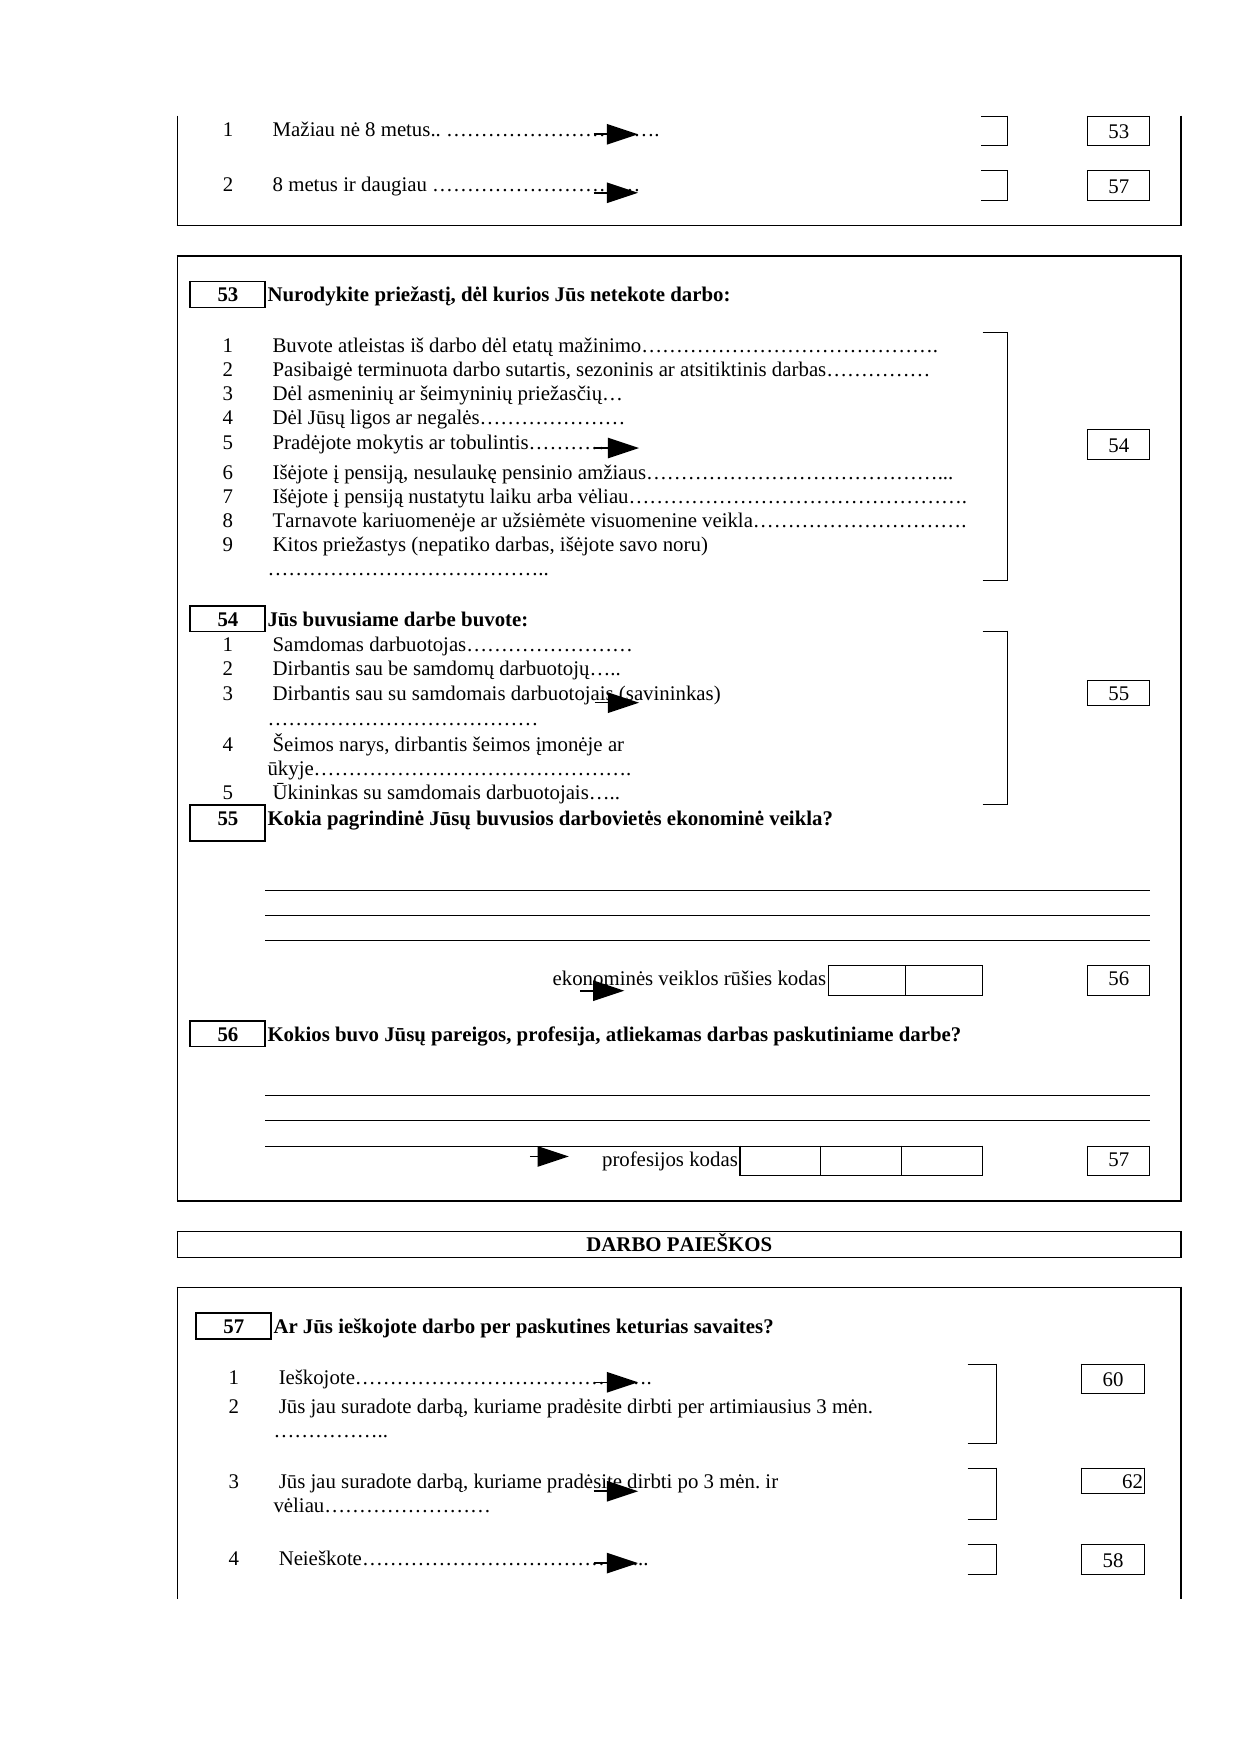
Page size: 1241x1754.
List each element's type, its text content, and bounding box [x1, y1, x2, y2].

table_cell Pradėjote mokytis ar tobulintis…………… [265, 429, 983, 459]
table_cell [190, 842, 265, 866]
table_cell Mažiau nė 8 metus.. …………………………. [265, 116, 981, 145]
table_cell [1033, 941, 1087, 965]
table_cell 2 [190, 656, 265, 680]
table_cell [1150, 1120, 1180, 1146]
table_cell [1033, 965, 1087, 995]
table_cell [1145, 1574, 1180, 1599]
table_cell [1150, 580, 1180, 605]
table_cell [1008, 332, 1033, 357]
table_cell [983, 965, 1033, 995]
table_cell [1150, 605, 1180, 631]
table_cell [1150, 940, 1180, 965]
table_cell [1150, 780, 1180, 804]
table_cell [178, 281, 190, 332]
table_cell [1008, 145, 1033, 170]
table_cell [178, 405, 190, 429]
table_cell [1150, 1020, 1180, 1071]
table_cell [1150, 631, 1180, 656]
table_cell [190, 1175, 265, 1200]
table_cell [1087, 631, 1149, 656]
table_cell [1008, 656, 1033, 680]
table_cell [983, 732, 1007, 780]
table_cell [1087, 332, 1149, 357]
table_cell Ieškojote……………………………………. [271, 1364, 967, 1393]
table_cell [178, 1519, 196, 1544]
table_cell [1087, 281, 1149, 332]
table_cell [265, 1096, 1149, 1120]
table_cell profesijos kodas [265, 1147, 739, 1175]
table_cell 55 [191, 806, 264, 840]
table_cell Jūs jau suradote darbą, kuriame pradėsite dirbti po 3 mėn. ir vėliau…………………… [271, 1468, 967, 1519]
table_cell [1087, 381, 1149, 405]
table_cell [1087, 1121, 1149, 1146]
table_cell [968, 1312, 1025, 1363]
table_cell [1081, 1394, 1144, 1442]
table_cell [1008, 680, 1033, 732]
table_cell Kokios buvo Jūsų pareigos, profesija, atliekamas darbas paskutiniame darbe? [265, 1020, 983, 1071]
table_cell [1145, 1544, 1180, 1574]
table_header [178, 1288, 196, 1312]
table_cell [981, 146, 1007, 170]
table_cell 53 [191, 282, 264, 306]
table_cell [1008, 508, 1033, 532]
table_cell [983, 680, 1007, 732]
table_cell [196, 1519, 271, 1544]
table_cell 1 [190, 332, 265, 357]
table_cell [1150, 866, 1180, 890]
table_cell [1025, 1544, 1081, 1574]
table_cell [1025, 1364, 1081, 1393]
table_header [1145, 1288, 1180, 1312]
table_cell [1008, 484, 1033, 508]
table_cell [1081, 1494, 1144, 1519]
table_cell [983, 459, 1007, 484]
table_cell [178, 1468, 196, 1519]
table_cell [1150, 170, 1180, 200]
table_cell [1087, 460, 1149, 484]
table_cell [981, 200, 1033, 225]
table_cell [178, 995, 190, 1020]
table_cell [1033, 995, 1087, 1020]
table_cell [983, 429, 1007, 459]
table_cell [178, 1020, 190, 1071]
table_cell [997, 1544, 1025, 1574]
table_cell [1008, 405, 1033, 429]
table_cell [1008, 357, 1033, 381]
table_cell [1008, 170, 1033, 200]
table_cell [1033, 357, 1087, 381]
table_cell [178, 940, 190, 965]
table_cell [190, 200, 265, 225]
table_cell Dėl Jūsų ligos ar negalės………………… [265, 405, 983, 429]
table_cell [1087, 1020, 1149, 1071]
table_cell [178, 532, 190, 580]
table_cell 8 [190, 508, 265, 532]
table_cell [190, 1071, 265, 1095]
table_cell [1034, 145, 1087, 170]
table_cell [178, 1393, 196, 1442]
table_cell Neieškote…………………………………... [271, 1544, 967, 1574]
table_cell [265, 891, 1149, 915]
table_cell 5 [190, 429, 265, 459]
table_cell [968, 1469, 996, 1519]
table_cell [981, 171, 1007, 200]
table_cell Nurodykite priežastį, dėl kurios Jūs netekote darbo: [265, 281, 983, 332]
table_cell 62 [1082, 1469, 1144, 1493]
table_cell [178, 1574, 196, 1599]
table_cell [178, 631, 190, 656]
table_cell [178, 890, 190, 915]
table_cell [1150, 656, 1180, 680]
table_cell Kokia pagrindinė Jūsų buvusios darbovietės ekonominė veikla? [265, 804, 983, 866]
table_cell 1 [190, 116, 265, 145]
table_cell Buvote atleistas iš darbo dėl etatų mažinimo……………………………………. [265, 332, 983, 357]
table_header [1025, 1288, 1081, 1312]
table_cell 60 [1082, 1365, 1144, 1393]
table_cell [178, 605, 189, 631]
table_cell 53 [1088, 117, 1149, 145]
table_cell [968, 1365, 996, 1393]
table_cell [1087, 508, 1149, 532]
table_header [271, 1288, 967, 1312]
table_cell [178, 1544, 196, 1574]
table_cell [1008, 631, 1033, 656]
table_cell [190, 890, 265, 915]
table_cell Ar Jūs ieškojote darbo per paskutines keturias savaites? [271, 1312, 967, 1363]
table_cell [1087, 706, 1149, 732]
table_cell [178, 780, 190, 804]
table_cell Dėl asmeninių ar šeimyninių priežasčių… [265, 381, 983, 405]
table_cell Išėjote į pensiją, nesulaukę pensinio amžiaus……………………………………... [265, 459, 983, 484]
table_cell [741, 1147, 820, 1175]
table_cell [1150, 484, 1180, 508]
table_cell [265, 866, 1149, 890]
table_cell Pasibaigė terminuota darbo sutartis, sezoninis ar atsitiktinis darbas…………… [265, 357, 983, 381]
table_cell [1145, 1519, 1180, 1544]
table_cell 2 [196, 1393, 271, 1442]
table_cell [1145, 1468, 1180, 1519]
table_cell [983, 632, 1007, 656]
table_cell [190, 995, 265, 1020]
table_cell [265, 1175, 983, 1200]
table_cell [190, 1047, 265, 1071]
table_cell 6 [190, 459, 265, 484]
table_header [1150, 257, 1180, 281]
table_cell [265, 145, 981, 170]
table_cell [1087, 732, 1149, 780]
table_cell [1033, 1146, 1087, 1175]
table_cell [1145, 1393, 1180, 1442]
table_cell [1150, 281, 1180, 332]
table_cell 56 [1088, 966, 1149, 995]
table_cell [1081, 1519, 1144, 1544]
table_cell [968, 1393, 996, 1442]
table_cell [1150, 459, 1180, 484]
table_cell [1150, 429, 1180, 459]
table_cell ekonominės veiklos rūšies kodas [265, 965, 828, 995]
table_cell [271, 1574, 967, 1599]
table_cell [983, 1020, 1033, 1071]
table_cell 4 [196, 1544, 271, 1574]
table_cell [1150, 145, 1180, 170]
table_header [196, 1288, 271, 1312]
table_cell [1033, 508, 1087, 532]
table_cell [1150, 357, 1180, 381]
table_cell [1025, 1312, 1081, 1363]
table_cell [271, 1443, 967, 1468]
table_cell [1087, 996, 1149, 1020]
table_cell [997, 1393, 1025, 1442]
table_cell [1150, 1071, 1180, 1095]
table_cell [1008, 780, 1033, 804]
table_header [1081, 1288, 1144, 1312]
table_cell 57 [197, 1314, 270, 1338]
table_cell [178, 429, 190, 459]
table_cell [1034, 116, 1087, 145]
table_cell [1033, 631, 1087, 656]
table_cell [1033, 780, 1087, 804]
table_cell 1 [190, 632, 265, 656]
table_cell [1150, 915, 1180, 940]
table_cell [1088, 146, 1149, 170]
table_cell [1150, 381, 1180, 405]
table_cell [190, 1146, 265, 1175]
table_cell [1081, 1312, 1144, 1363]
table_cell [1087, 532, 1149, 580]
table_cell [1033, 332, 1087, 357]
table_cell 54 [191, 607, 264, 631]
table_cell [1033, 580, 1087, 605]
table_cell [983, 357, 1007, 381]
table_cell [997, 1468, 1025, 1519]
table_cell [178, 580, 190, 605]
table_cell [1145, 1312, 1180, 1363]
table_cell [1008, 732, 1033, 780]
table_cell [265, 916, 1149, 940]
table_cell [1033, 1121, 1087, 1146]
table_cell [829, 966, 905, 995]
table_cell [1150, 965, 1180, 995]
table_cell [968, 1443, 1025, 1468]
table_cell Jūs jau suradote darbą, kuriame pradėsite dirbti per artimiausius 3 mėn. …………….. [271, 1393, 967, 1442]
table_cell Dirbantis sau su samdomais darbuotojais (savininkas)………………………………… [265, 680, 983, 732]
table_cell 4 [190, 732, 265, 780]
table_cell [190, 308, 265, 332]
table_cell [190, 1095, 265, 1120]
table_cell [983, 580, 1033, 605]
table_cell [196, 1574, 271, 1599]
table_cell [983, 780, 1007, 804]
table_cell [1150, 508, 1180, 532]
table_cell [983, 605, 1033, 631]
table_cell [1008, 429, 1033, 459]
table_cell [1033, 656, 1087, 680]
table_cell [178, 915, 190, 940]
table_cell [190, 145, 265, 170]
table_cell 9 [190, 532, 265, 580]
table_header DARBO PAIEŠKOS [178, 1232, 1180, 1256]
table_header [1087, 257, 1149, 281]
table_cell [1033, 281, 1087, 332]
table_cell [1033, 680, 1087, 732]
table_cell Ūkininkas su samdomais darbuotojais….. [265, 780, 983, 804]
table_cell 8 metus ir daugiau ………………………… [265, 170, 981, 200]
table_cell [196, 1340, 271, 1363]
table_cell [178, 1443, 196, 1468]
table_cell 56 [191, 1022, 264, 1046]
table_cell [1008, 459, 1033, 484]
table_cell 55 [1088, 681, 1149, 705]
table_cell [1088, 201, 1149, 225]
table_cell [968, 1519, 1025, 1544]
table_cell [1087, 656, 1149, 680]
table_cell [1034, 200, 1087, 225]
table_cell [1081, 1443, 1144, 1468]
table_cell [906, 966, 982, 995]
table_cell [1025, 1393, 1081, 1442]
table_cell [968, 1545, 996, 1574]
table_cell [1150, 1175, 1180, 1200]
table_cell [178, 200, 190, 225]
table_cell [1033, 1175, 1087, 1200]
table_cell [190, 580, 265, 605]
table_cell [190, 915, 265, 940]
table_cell [983, 1146, 1033, 1175]
table_cell [1087, 484, 1149, 508]
table_cell [178, 732, 190, 780]
table_cell 54 [1088, 430, 1149, 459]
table_cell [1145, 1443, 1180, 1468]
table_cell [265, 941, 983, 965]
table_cell [1033, 605, 1087, 631]
table_cell [178, 1071, 190, 1095]
table_cell 57 [1088, 1147, 1149, 1175]
table_cell 3 [190, 381, 265, 405]
table_cell [1150, 804, 1180, 866]
table_cell [1033, 732, 1087, 780]
table_cell [190, 1120, 265, 1146]
table_cell [178, 866, 190, 890]
table_cell Dirbantis sau be samdomų darbuotojų….. [265, 656, 983, 680]
table_cell 5 [190, 780, 265, 804]
table_cell 2 [190, 357, 265, 381]
table_cell [1150, 890, 1180, 915]
table_cell [178, 1095, 190, 1120]
table_cell [1150, 532, 1180, 580]
table_cell [178, 459, 190, 484]
table_cell [983, 532, 1007, 580]
table_cell [1033, 429, 1087, 459]
table_cell [178, 965, 190, 995]
table_cell [1150, 116, 1180, 145]
table_cell [968, 1574, 1025, 1599]
table_cell [1025, 1519, 1081, 1544]
table_cell [1025, 1574, 1081, 1599]
table_cell [190, 866, 265, 890]
table_cell [1087, 804, 1149, 866]
table_cell [1150, 405, 1180, 429]
table_cell [1087, 357, 1149, 381]
table_cell [1033, 484, 1087, 508]
table_cell [1081, 1575, 1144, 1599]
table_header [265, 257, 983, 281]
table_cell [178, 1312, 196, 1363]
table_cell [190, 940, 265, 965]
table_cell [902, 1147, 982, 1175]
table_cell [178, 680, 190, 732]
table_cell Šeimos narys, dirbantis šeimos įmonėje ar ūkyje………………………………………. [265, 732, 983, 780]
table_cell [983, 1175, 1033, 1200]
table_cell [190, 965, 265, 995]
table_cell 3 [190, 680, 265, 732]
table_header [968, 1288, 1025, 1312]
table_cell [178, 508, 190, 532]
table_cell [178, 1120, 190, 1146]
table_cell [265, 200, 981, 225]
table_cell [1008, 381, 1033, 405]
table_cell [1033, 381, 1087, 405]
table_cell [1087, 580, 1149, 605]
table_cell [1087, 941, 1149, 965]
table_cell [983, 656, 1007, 680]
table_cell [1150, 995, 1180, 1020]
table_cell [265, 995, 983, 1020]
table_cell 57 [1088, 171, 1149, 200]
table_cell [1087, 780, 1149, 804]
table_cell [821, 1147, 901, 1175]
table_cell [178, 145, 190, 170]
table_header [1033, 257, 1087, 281]
table_cell Tarnavote kariuomenėje ar užsiėmėte visuomenine veikla…………………………. [265, 508, 983, 532]
table_cell 2 [190, 170, 265, 200]
table_cell [1150, 680, 1180, 732]
table_cell 4 [190, 405, 265, 429]
table_cell [178, 1146, 190, 1175]
table_cell [1033, 532, 1087, 580]
table_cell [1033, 1020, 1087, 1071]
table_cell [1025, 1468, 1081, 1519]
table_cell [983, 995, 1033, 1020]
table_cell [1033, 405, 1087, 429]
table_header [190, 257, 265, 281]
table_cell [265, 1071, 1149, 1095]
table_cell [983, 381, 1007, 405]
table_cell [1034, 170, 1087, 200]
table_cell [983, 333, 1007, 357]
table_cell [271, 1519, 967, 1544]
table_cell [178, 357, 190, 381]
table_cell [1150, 732, 1180, 780]
table_cell [1087, 1176, 1149, 1200]
table_cell [178, 804, 190, 866]
table_cell [1150, 200, 1180, 225]
table_cell [178, 1175, 190, 1200]
table_cell [1087, 605, 1149, 631]
table_cell [983, 508, 1007, 532]
table_cell [1150, 1095, 1180, 1120]
table_cell [178, 656, 190, 680]
table_cell [983, 1121, 1033, 1146]
table_header [983, 257, 1033, 281]
table_cell [178, 170, 190, 200]
table_cell [265, 580, 983, 605]
table_cell [1008, 532, 1033, 580]
table_cell Kitos priežastys (nepatiko darbas, išėjote savo noru)………………………………….. [265, 532, 983, 580]
table_cell [1087, 405, 1149, 429]
table_cell [178, 381, 190, 405]
table_cell [1150, 1146, 1180, 1175]
table_cell [178, 484, 190, 508]
table_cell [1008, 116, 1033, 145]
table_cell 58 [1082, 1545, 1144, 1574]
table_cell Jūs buvusiame darbe buvote: [266, 605, 983, 631]
table_cell [983, 405, 1007, 429]
table_cell [178, 332, 190, 357]
table_cell 3 [196, 1468, 271, 1519]
table_cell [983, 941, 1033, 965]
table_cell [983, 804, 1033, 866]
table_cell [196, 1443, 271, 1468]
table_cell [178, 1364, 196, 1393]
table_cell [1150, 332, 1180, 357]
table_cell [983, 281, 1033, 332]
table_cell Samdomas darbuotojas…………………… [265, 631, 983, 656]
table_cell Išėjote į pensiją nustatytu laiku arba vėliau…………………………………………. [265, 484, 983, 508]
table_header [178, 257, 190, 281]
table_cell [1033, 804, 1087, 866]
table_cell [1145, 1364, 1180, 1393]
table_cell 1 [196, 1364, 271, 1393]
table_cell [1025, 1443, 1081, 1468]
table_cell [997, 1364, 1025, 1393]
table_cell [983, 484, 1007, 508]
table_cell 7 [190, 484, 265, 508]
table_cell [981, 117, 1007, 145]
table_cell [1033, 459, 1087, 484]
table_cell [178, 116, 190, 145]
table_cell [265, 1121, 983, 1146]
